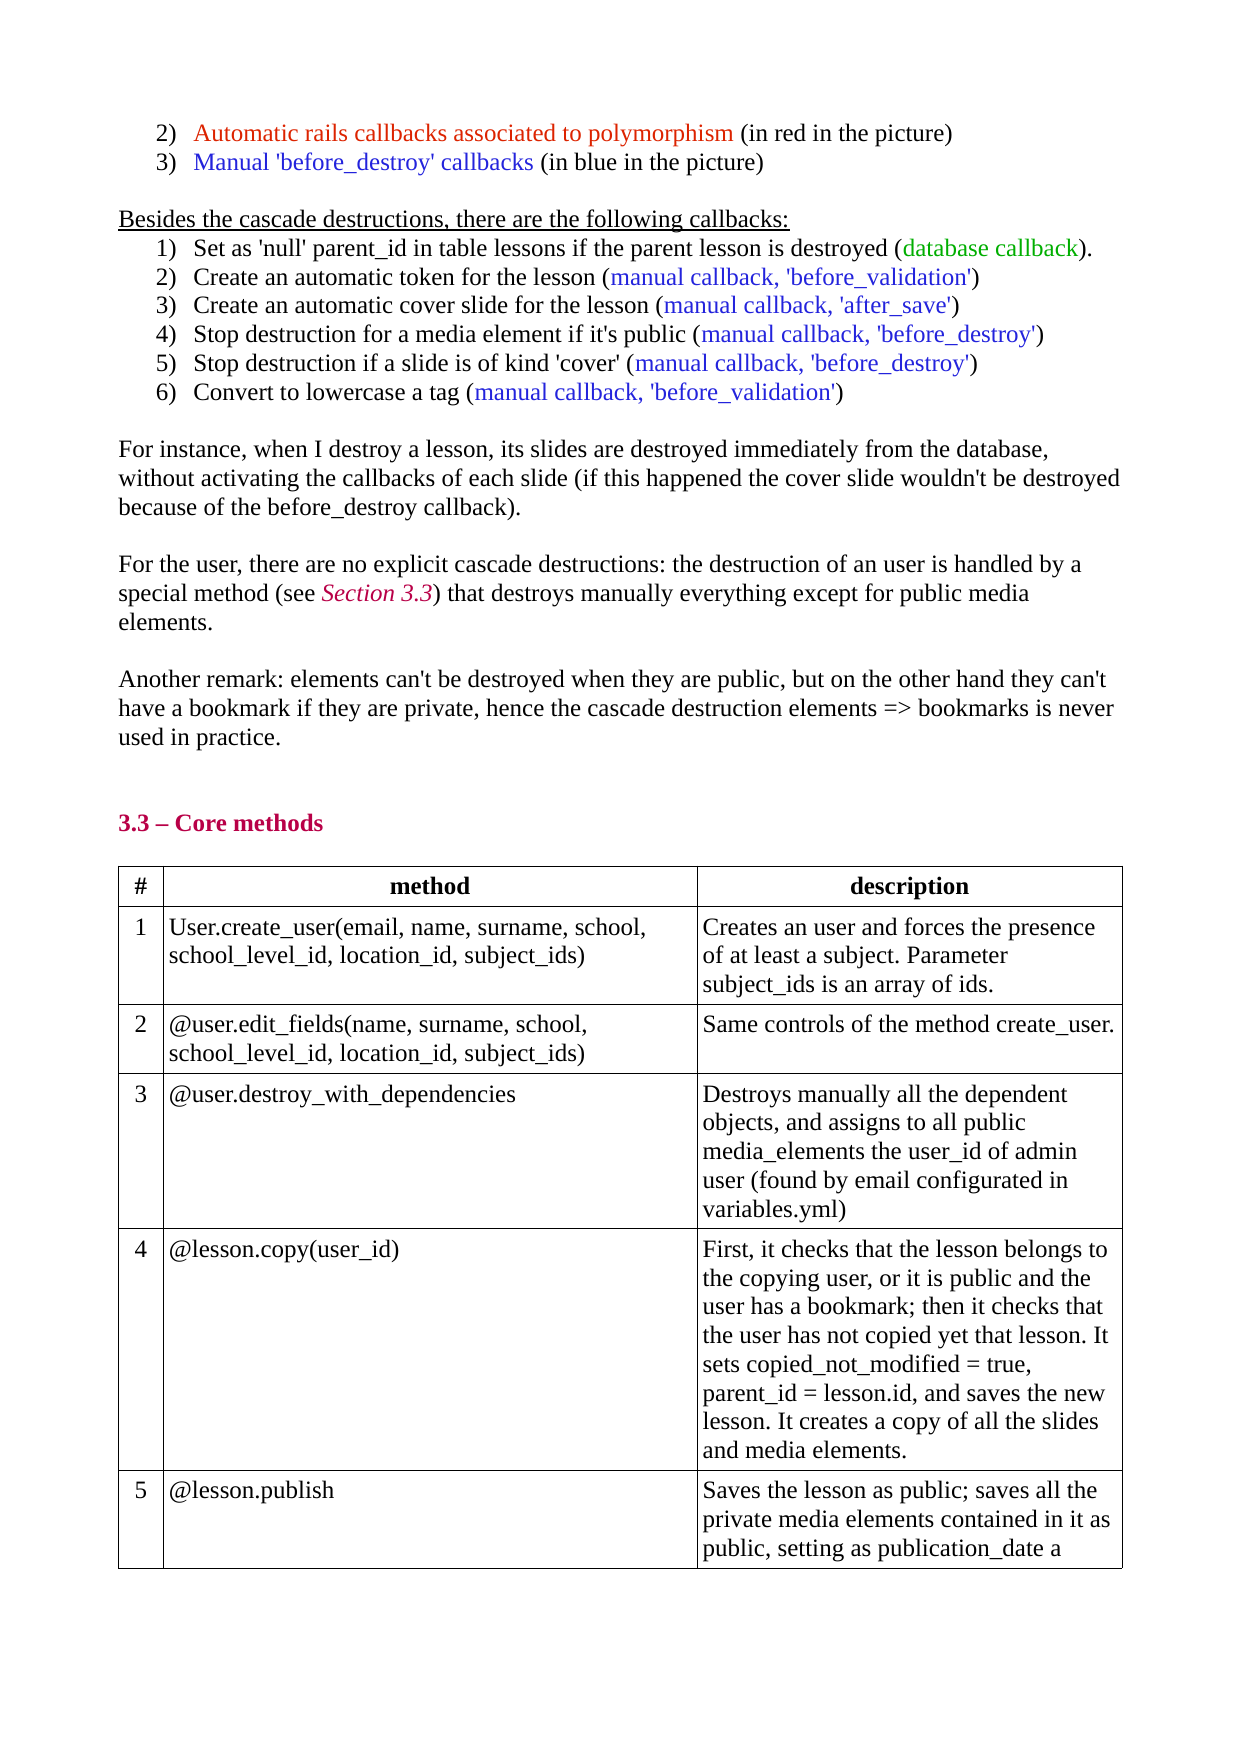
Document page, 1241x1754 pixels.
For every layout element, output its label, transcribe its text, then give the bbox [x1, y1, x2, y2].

list Automatic rails callbacks associated to polymorphism (in red in the picture) [156, 118, 1122, 147]
list Convert to lowercase a tag (manual callback, 'before_validation') [156, 377, 1122, 406]
list Create an automatic token for the lesson (manual callback, 'before_validation') [156, 262, 1122, 291]
text For the user, there are no explicit cascade destructions: the destruction of an user is handled by a special method (see Section 3.3) that destroys manually everything except for public media elements. [118, 549, 1122, 636]
table_header # [119, 867, 163, 906]
list Create an automatic cover slide for the lesson (manual callback, 'after_save') [156, 291, 1122, 319]
table_cell @lesson.publish [164, 1471, 697, 1567]
table_cell Destroys manually all the dependent objects, and assigns to all public media_elements the user_id of admin user (found by email configurated in variables.yml) [698, 1074, 1122, 1228]
table_cell First, it checks that the lesson belongs to the copying user, or it is public and the user has a bookmark; then it checks that the user has not copied yet that lesson. It sets copied_not_modified = true, parent_id = lesson.id, and saves the new lesson. It creates a copy of all the slides and media elements. [698, 1229, 1122, 1470]
table_cell 2 [119, 1005, 163, 1073]
table_cell User.create_user(email, name, surname, school, school_level_id, location_id, subject_ids) [164, 907, 697, 1004]
list Set as 'null' parent_id in table lessons if the parent lesson is destroyed (database callback). [156, 233, 1122, 262]
table_cell 4 [119, 1229, 163, 1470]
text Besides the cascade destructions, there are the following callbacks: [118, 204, 1122, 233]
table_header description [698, 867, 1122, 906]
list Manual 'before_destroy' callbacks (in blue in the picture) [156, 147, 1122, 176]
table_cell 1 [119, 907, 163, 1004]
table_header method [164, 867, 697, 906]
table_cell Creates an user and forces the presence of at least a subject. Parameter subject_ids is an array of ids. [698, 907, 1122, 1004]
table_cell Saves the lesson as public; saves all the private media elements contained in it as public, setting as publication_date a [698, 1471, 1122, 1567]
list Stop destruction if a slide is of kind 'cover' (manual callback, 'before_destroy') [156, 348, 1122, 377]
text Another remark: elements can't be destroyed when they are public, but on the other hand they can't have a bookmark if they are private, hence the cascade destruction elements => bookmarks is never used in practice. [118, 664, 1122, 751]
table_cell @user.destroy_with_dependencies [164, 1074, 697, 1228]
table_cell 3 [119, 1074, 163, 1228]
list Stop destruction for a media element if it's public (manual callback, 'before_destroy') [156, 319, 1122, 348]
table_cell @user.edit_fields(name, surname, school, school_level_id, location_id, subject_ids) [164, 1005, 697, 1073]
text For instance, when I destroy a lesson, its slides are destroyed immediately from the database, without activating the callbacks of each slide (if this happened the cover slide wouldn't be destroyed because of the before_destroy callback). [118, 434, 1122, 521]
table_cell 5 [119, 1471, 163, 1567]
table_cell @lesson.copy(user_id) [164, 1229, 697, 1470]
text 3.3 – Core methods [118, 808, 1122, 837]
table_cell Same controls of the method create_user. [698, 1005, 1122, 1073]
